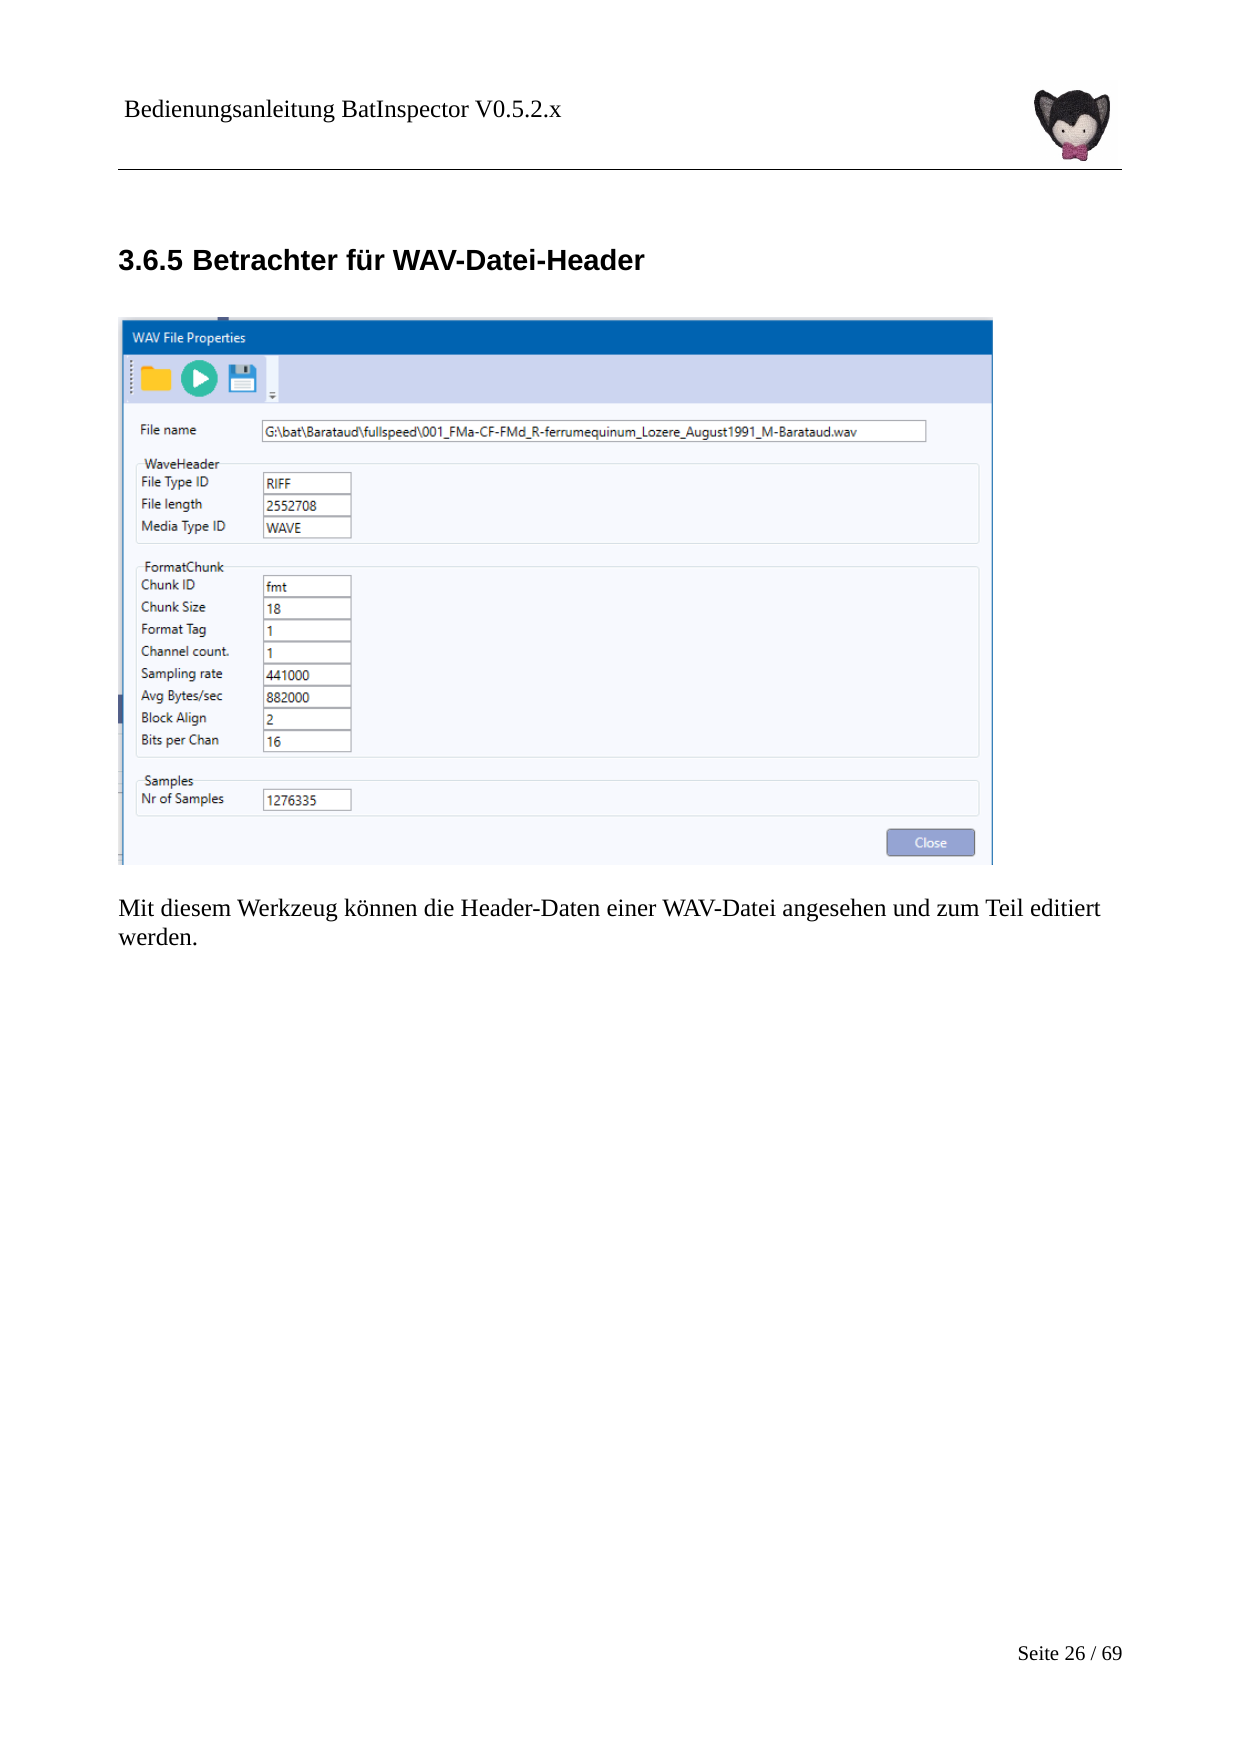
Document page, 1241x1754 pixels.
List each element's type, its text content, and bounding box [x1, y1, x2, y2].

text Mit diesem Werkzeug können die Header-Daten einer WAV-Datei angesehen und zum Teil editiert werden. [118, 893, 1122, 951]
picture [1030, 80, 1119, 169]
picture [118, 317, 993, 865]
subtitle Betrachter für WAV-Datei-Header [118, 243, 1122, 276]
